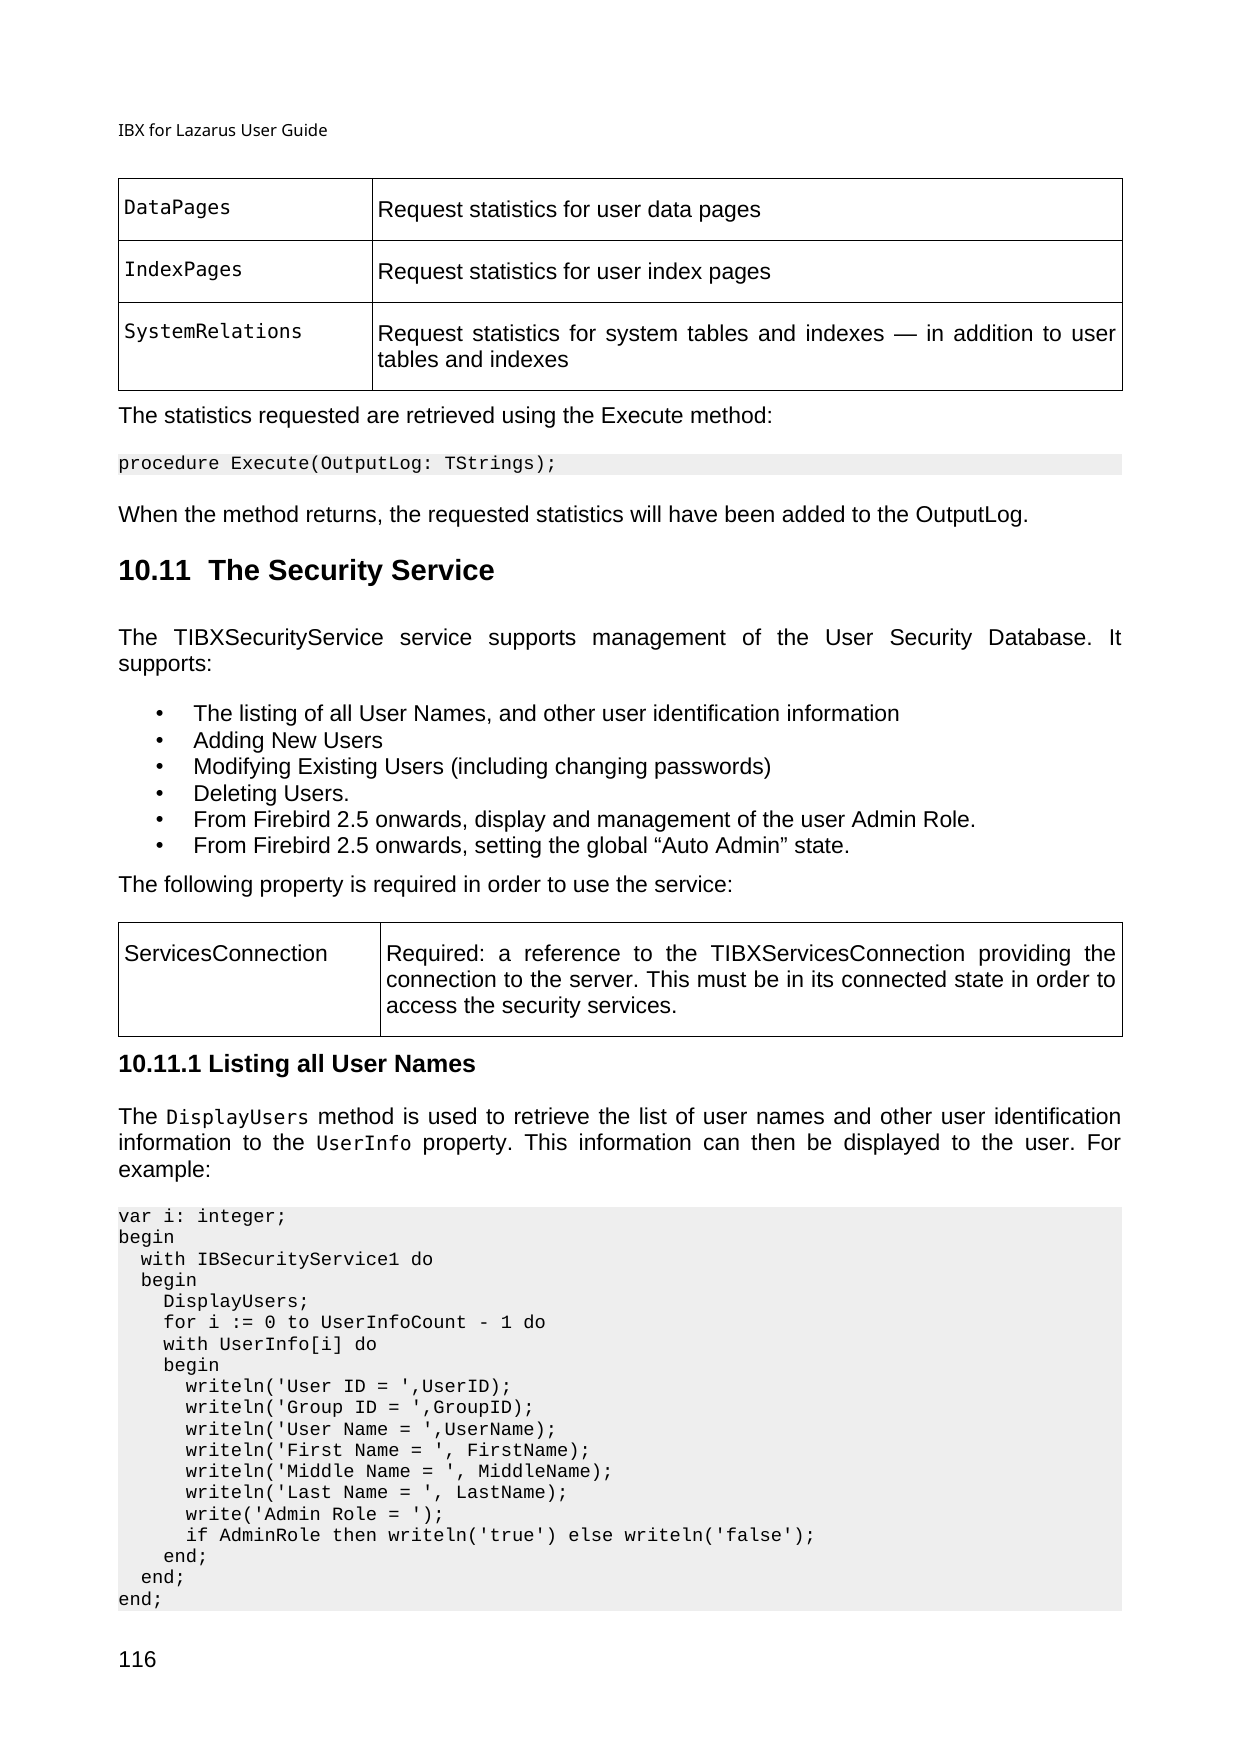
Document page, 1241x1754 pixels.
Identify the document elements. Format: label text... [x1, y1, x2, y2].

subtitle The Security Service [118, 553, 1122, 586]
list Adding New Users [156, 727, 1122, 753]
table_header ServicesConnection [119, 923, 380, 1036]
list Modifying Existing Users (including changing passwords) [156, 753, 1122, 779]
table_cell Request statistics for user data pages [373, 179, 1122, 240]
text writeln('User Name = ',UserName); [118, 1419, 1122, 1441]
table_cell DataPages [119, 179, 372, 240]
table_cell IndexPages [119, 241, 372, 302]
text begin [118, 1228, 1122, 1249]
table_cell Request statistics for user index pages [373, 241, 1122, 302]
text The following property is required in order to use the service: [118, 871, 1122, 897]
text with IBSecurityService1 do [118, 1249, 1122, 1271]
text end; [118, 1568, 1122, 1589]
text var i: integer; [118, 1207, 1122, 1228]
text writeln('Last Name = ', LastName); [118, 1483, 1122, 1504]
text The statistics requested are retrieved using the Execute method: [118, 402, 1122, 428]
text begin [118, 1271, 1122, 1292]
list From Firebird 2.5 onwards, display and management of the user Admin Role. [156, 806, 1122, 832]
text procedure Execute(OutputLog: TStrings); [118, 454, 1122, 475]
text When the method returns, the requested statistics will have been added to the OutputLog. [118, 501, 1122, 527]
table_header Required: a reference to the TIBXServicesConnection providing the connection to the server. This must be in its connected state in order to access the security services. [381, 923, 1122, 1036]
table_cell Request statistics for system tables and indexes — in addition to user tables and indexes [373, 303, 1122, 390]
text writeln('Group ID = ',GroupID); [118, 1398, 1122, 1419]
text begin [118, 1356, 1122, 1377]
text The DisplayUsers method is used to retrieve the list of user names and other user identification information to the UserInfo property. This information can then be displayed to the user. For example: [118, 1103, 1122, 1182]
list The listing of all User Names, and other user identification information [156, 700, 1122, 727]
text write('Admin Role = '); [118, 1504, 1122, 1526]
text writeln('First Name = ', FirstName); [118, 1441, 1122, 1462]
text if AdminRole then writeln('true') else writeln('false'); [118, 1526, 1122, 1547]
table_cell SystemRelations [119, 303, 372, 390]
subtitle Listing all User Names [118, 1048, 1122, 1077]
text writeln('Middle Name = ', MiddleName); [118, 1462, 1122, 1483]
text end; [118, 1547, 1122, 1568]
list From Firebird 2.5 onwards, setting the global “Auto Admin” state. [156, 832, 1122, 858]
text DisplayUsers; [118, 1292, 1122, 1313]
text writeln('User ID = ',UserID); [118, 1377, 1122, 1398]
text for i := 0 to UserInfoCount - 1 do [118, 1313, 1122, 1334]
list Deleting Users. [156, 779, 1122, 806]
text end; [118, 1589, 1122, 1611]
text The TIBXSecurityService service supports management of the User Security Database. It supports: [118, 624, 1122, 676]
text with UserInfo[i] do [118, 1334, 1122, 1356]
